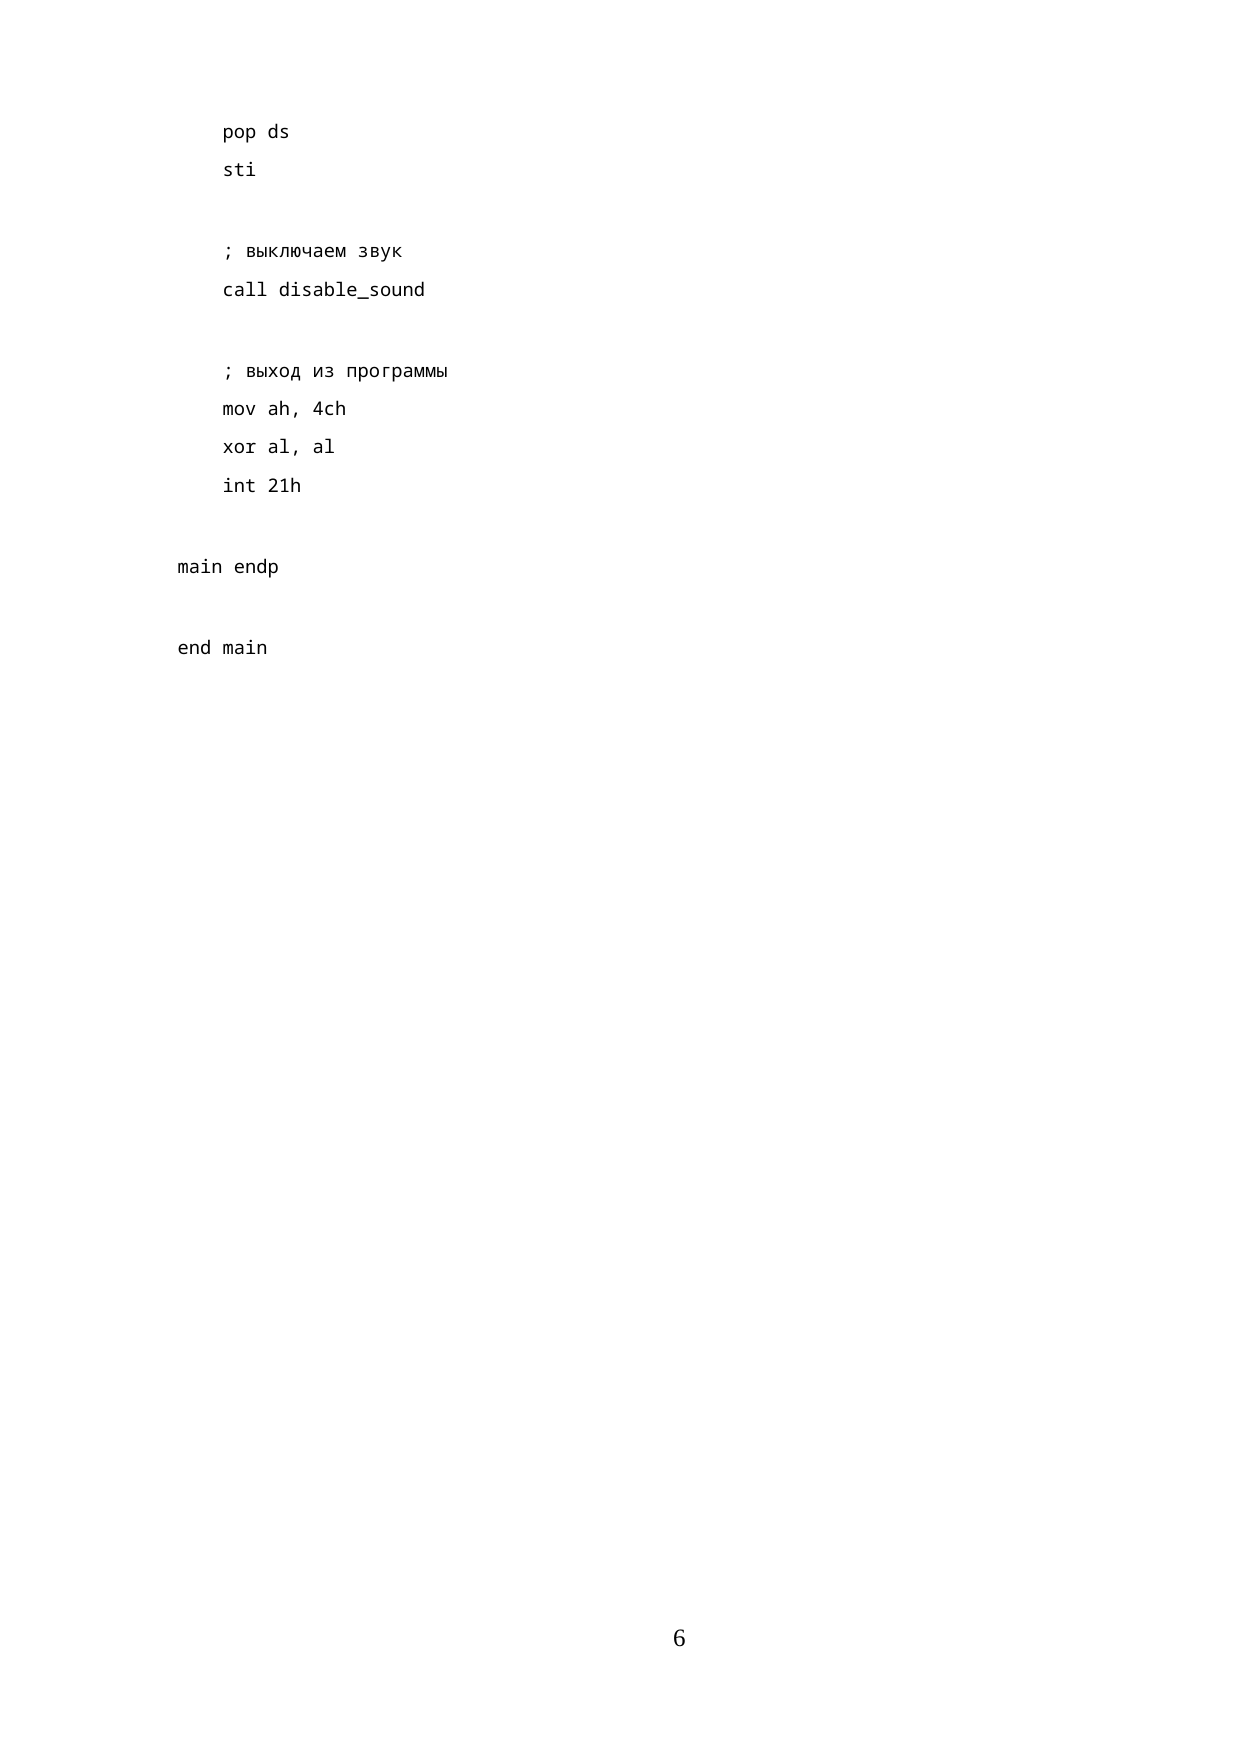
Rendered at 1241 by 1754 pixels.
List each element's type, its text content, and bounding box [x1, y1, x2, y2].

text sti [177, 156, 1181, 182]
text call disable_sound [177, 276, 1181, 301]
text ; выключаем звук [177, 238, 1181, 263]
text xor al, al [177, 434, 1181, 459]
text int 21h [177, 472, 1181, 497]
text end main [177, 635, 1181, 660]
text main endp [177, 553, 1181, 579]
text ; выход из программы [177, 357, 1181, 383]
text mov ah, 4ch [177, 396, 1181, 421]
text pop ds [177, 118, 1181, 144]
